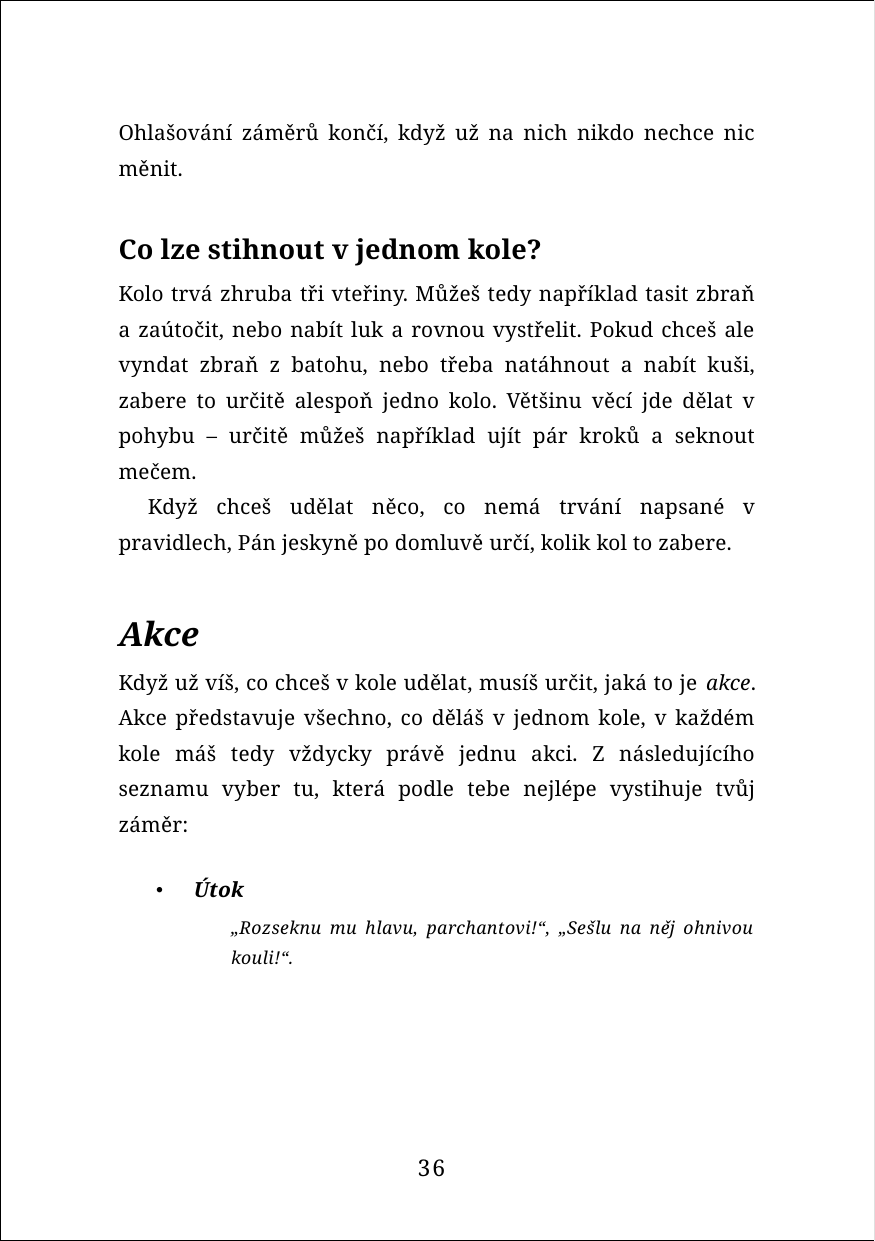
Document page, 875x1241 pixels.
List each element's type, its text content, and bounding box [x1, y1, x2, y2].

list „Rozseknu mu hlavu, parchantovi!“, „Sešlu na něj ohnivou kouli!“. [193, 915, 756, 969]
text Když už víš, co chceš v kole udělat, musíš určit, jaká to je akce. Akce představuje všechno, co děláš v jednom kole, v každém kole máš tedy vždycky právě jednu akci. Z následujícího seznamu vyber tu, která podle tebe nejlépe vystihuje tvůj záměr: [118, 668, 756, 838]
text Kolo trvá zhruba tři vteřiny. Můžeš tedy například tasit zbraň a zaútočit, nebo nabít luk a rovnou vystřelit. Pokud chceš ale vyndat zbraň z batohu, nebo třeba natáhnout a nabít kuši, zabere to určitě alespoň jedno kolo. Většinu věcí jde dělat v pohybu – určitě můžeš například ujít pár kroků a seknout mečem. Když chceš udělat něco, co nemá trvání napsané v pravidlech, Pán jeskyně po domluvě určí, kolik kol to zabere. [118, 279, 756, 556]
subtitle Co lze stihnout v jednom kole? [118, 231, 756, 267]
subtitle Útok [156, 875, 756, 903]
text Ohlašování záměrů končí, když už na nich nikdo nechce nic měnit. [118, 118, 756, 182]
subtitle Akce [118, 611, 756, 656]
